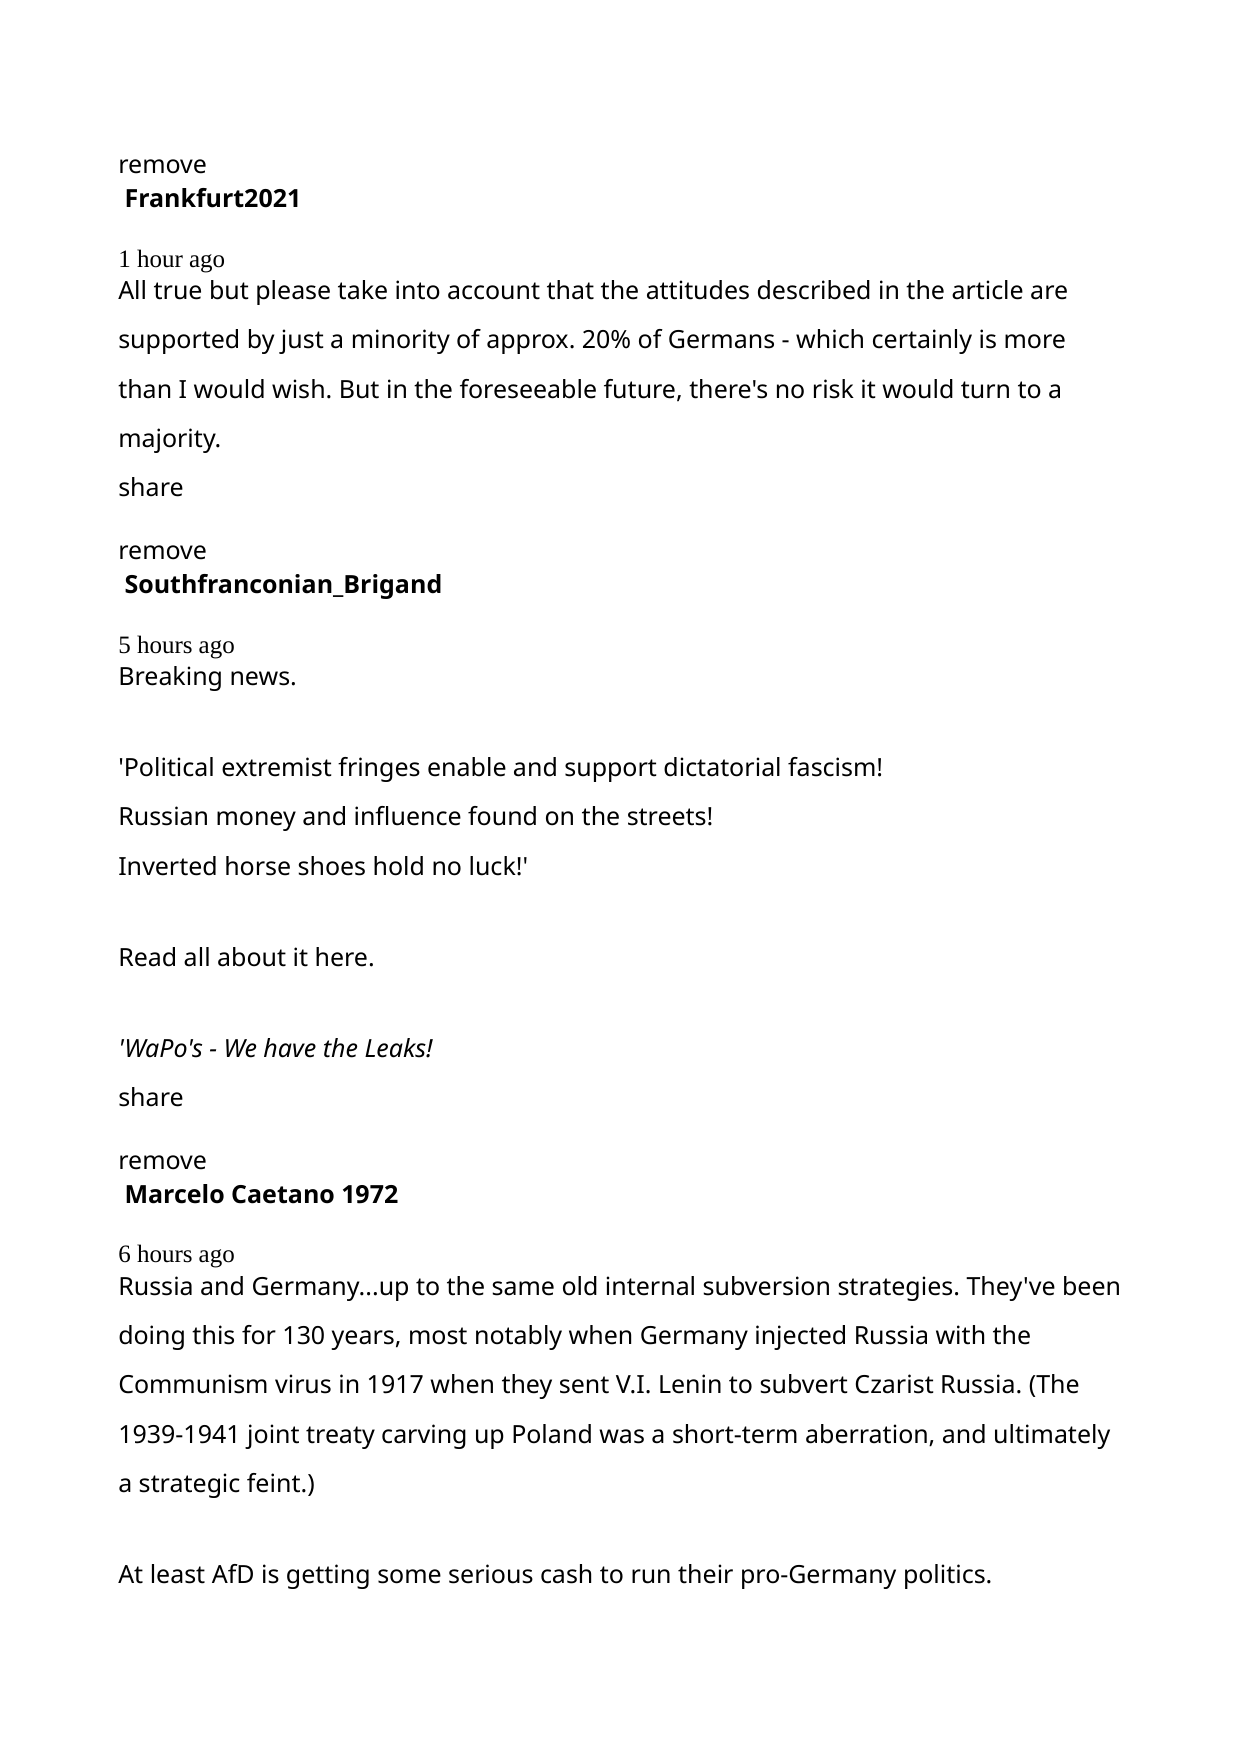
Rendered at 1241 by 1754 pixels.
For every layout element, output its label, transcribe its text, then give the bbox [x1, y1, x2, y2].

text At least AfD is getting some serious cash to run their pro-Germany politics. [118, 1557, 1122, 1591]
text Read all about it here. [118, 939, 1122, 973]
text 'Political extremist fringes enable and support dictatorial fascism! [118, 749, 1122, 783]
text share [118, 470, 1122, 504]
text Breaking news. [118, 658, 1122, 692]
text 'WaPo's - We have the Leaks! [118, 1030, 1122, 1064]
text 5 hours ago [118, 630, 1122, 658]
text All true but please take into account that the attitudes described in the article are supported by just a minority of approx. 20% of Germans - which certainly is more than I would wish. But in the foreseeable future, there's no risk it would turn to a majority. [118, 272, 1122, 455]
text Frankfurt2021 [124, 181, 1122, 215]
text Southfranconian_Brigand [124, 567, 1122, 601]
text remove [118, 533, 1122, 567]
text Inverted horse shoes hold no luck!' [118, 848, 1122, 882]
text Russia and Germany...up to the same old internal subversion strategies. They've been doing this for 130 years, most notably when Germany injected Russia with the Communism virus in 1917 when they sent V.I. Lenin to subvert Czarist Russia. (The 1939-1941 joint treaty carving up Poland was a short-term aberration, and ultimately a strategic feint.) [118, 1268, 1122, 1500]
text remove [118, 147, 1122, 181]
text 1 hour ago [118, 244, 1122, 272]
text share [118, 1080, 1122, 1114]
text remove [118, 1142, 1122, 1177]
text Marcelo Caetano 1972 [124, 1177, 1122, 1211]
text 6 hours ago [118, 1239, 1122, 1268]
text Russian money and influence found on the streets! [118, 799, 1122, 833]
